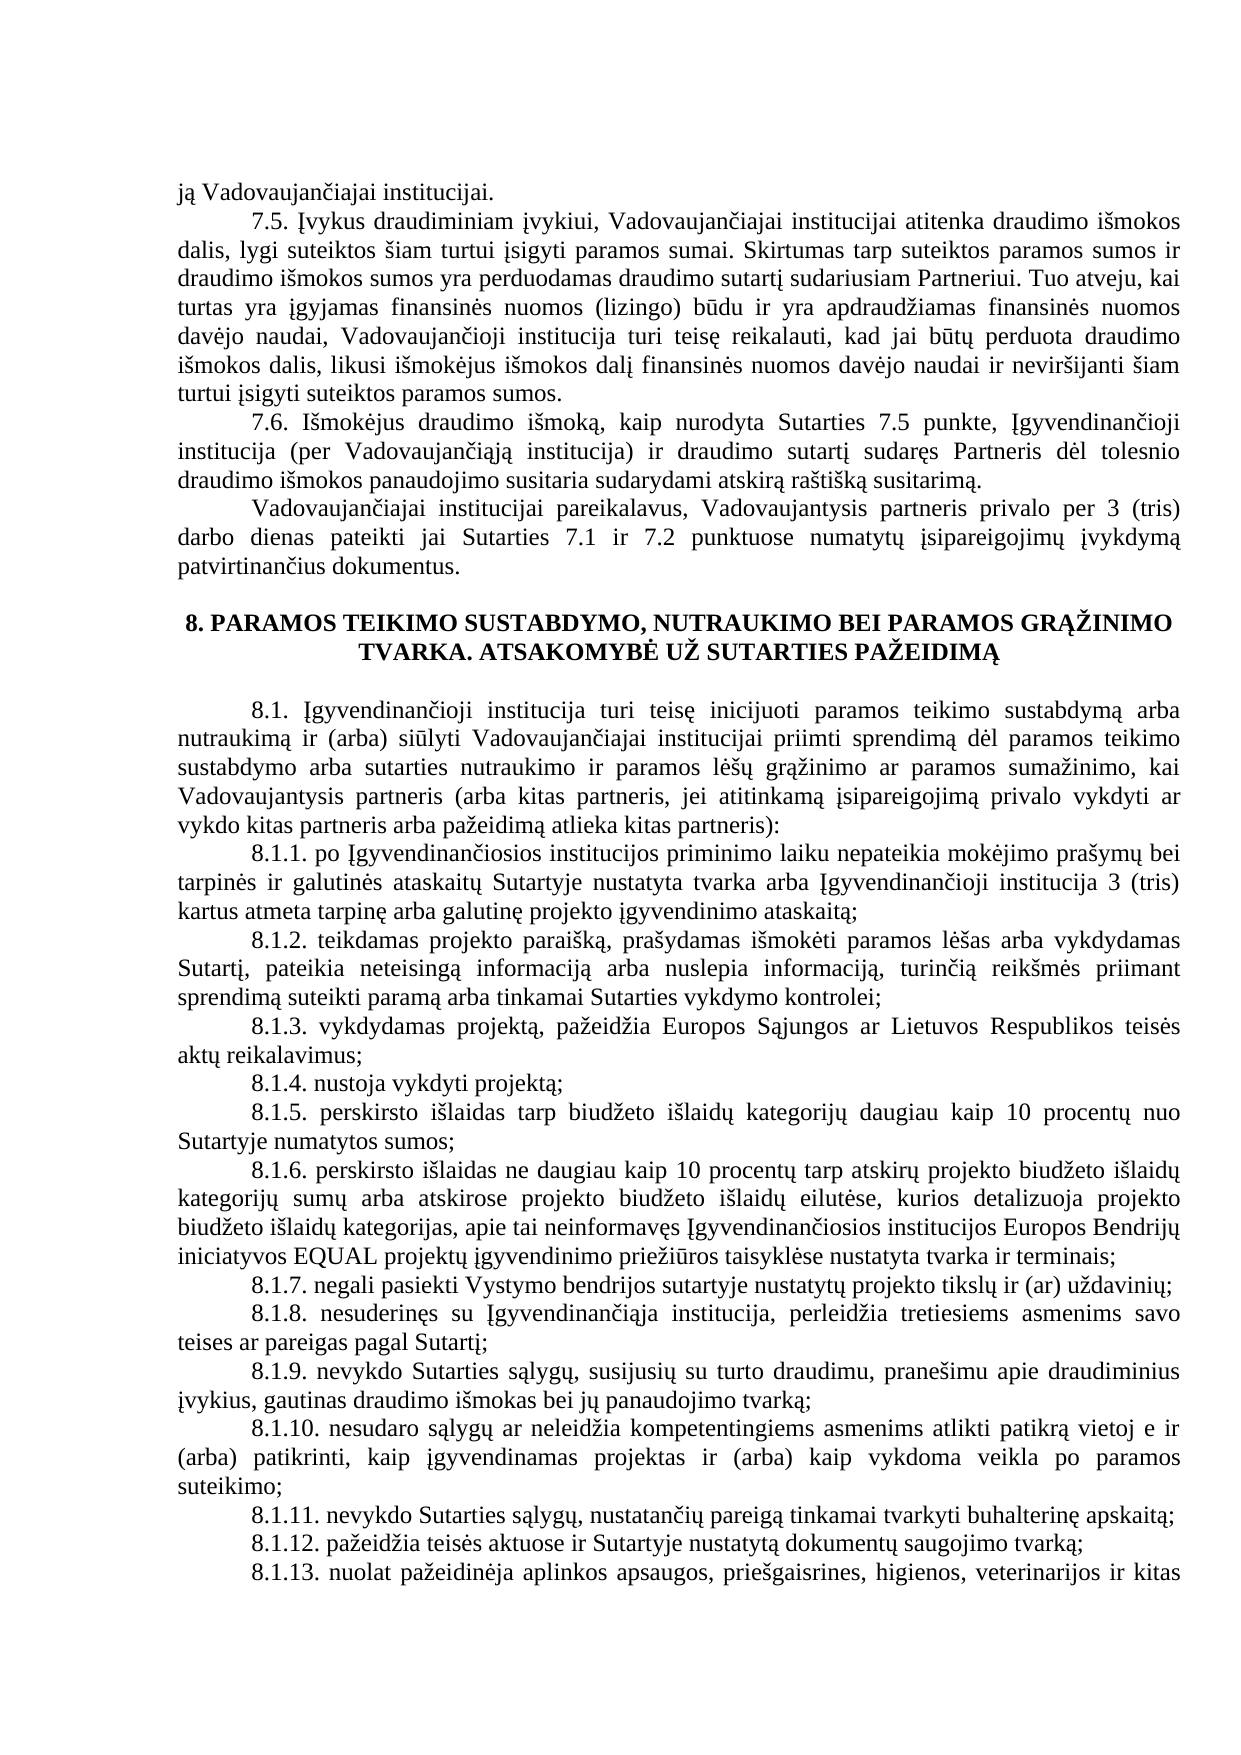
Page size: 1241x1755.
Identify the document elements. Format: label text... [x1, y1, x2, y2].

text 8.1.3. vykdydamas projektą, pažeidžia Europos Sąjungos ar Lietuvos Respublikos teisės aktų reikalavimus; [177, 1011, 1181, 1068]
text Vadovaujančiajai institucijai pareikalavus, Vadovaujantysis partneris privalo per 3 (tris) darbo dienas pateikti jai Sutarties 7.1 ir 7.2 punktuose numatytų įsipareigojimų įvykdymą patvirtinančius dokumentus. [177, 493, 1181, 580]
text 8. PARAMOS TEIKIMO SUSTABDYMO, NUTRAUKIMO BEI PARAMOS GRĄŽINIMO TVARKA. ATSAKOMYBĖ UŽ SUTARTIES PAŽEIDIMĄ [177, 608, 1181, 666]
text 7.6. Išmokėjus draudimo išmoką, kaip nurodyta Sutarties 7.5 punkte, Įgyvendinančioji institucija (per Vadovaujančiąją institucija) ir draudimo sutartį sudaręs Partneris dėl tolesnio draudimo išmokos panaudojimo susitaria sudarydami atskirą raštišką susitarimą. [177, 407, 1181, 493]
text 8.1.8. nesuderinęs su Įgyvendinančiąja institucija, perleidžia tretiesiems asmenims savo teises ar pareigas pagal Sutartį; [177, 1298, 1181, 1356]
text 8.1.6. perskirsto išlaidas ne daugiau kaip 10 procentų tarp atskirų projekto biudžeto išlaidų kategorijų sumų arba atskirose projekto biudžeto išlaidų eilutėse, kurios detalizuoja projekto biudžeto išlaidų kategorijas, apie tai neinformavęs Įgyvendinančiosios institucijos Europos Bendrijų iniciatyvos EQUAL projektų įgyvendinimo priežiūros taisyklėse nustatyta tvarka ir terminais; [177, 1155, 1181, 1270]
text 8.1.13. nuolat pažeidinėja aplinkos apsaugos, priešgaisrines, higienos, veterinarijos ir kitas [177, 1557, 1181, 1586]
text 8.1.12. pažeidžia teisės aktuose ir Sutartyje nustatytą dokumentų saugojimo tvarką; [177, 1528, 1181, 1557]
text 7.5. Įvykus draudiminiam įvykiui, Vadovaujančiajai institucijai atitenka draudimo išmokos dalis, lygi suteiktos šiam turtui įsigyti paramos sumai. Skirtumas tarp suteiktos paramos sumos ir draudimo išmokos sumos yra perduodamas draudimo sutartį sudariusiam Partneriui. Tuo atveju, kai turtas yra įgyjamas finansinės nuomos (lizingo) būdu ir yra apdraudžiamas finansinės nuomos davėjo naudai, Vadovaujančioji institucija turi teisę reikalauti, kad jai būtų perduota draudimo išmokos dalis, likusi išmokėjus išmokos dalį finansinės nuomos davėjo naudai ir neviršijanti šiam turtui įsigyti suteiktos paramos sumos. [177, 206, 1181, 407]
text 8.1.11. nevykdo Sutarties sąlygų, nustatančių pareigą tinkamai tvarkyti buhalterinę apskaitą; [177, 1500, 1181, 1528]
text 8.1. Įgyvendinančioji institucija turi teisę inicijuoti paramos teikimo sustabdymą arba nutraukimą ir (arba) siūlyti Vadovaujančiajai institucijai priimti sprendimą dėl paramos teikimo sustabdymo arba sutarties nutraukimo ir paramos lėšų grąžinimo ar paramos sumažinimo, kai Vadovaujantysis partneris (arba kitas partneris, jei atitinkamą įsipareigojimą privalo vykdyti ar vykdo kitas partneris arba pažeidimą atlieka kitas partneris): [177, 695, 1181, 838]
text 8.1.10. nesudaro sąlygų ar neleidžia kompetentingiems asmenims atlikti patikrą vietoj e ir (arba) patikrinti, kaip įgyvendinamas projektas ir (arba) kaip vykdoma veikla po paramos suteikimo; [177, 1413, 1181, 1500]
text 8.1.5. perskirsto išlaidas tarp biudžeto išlaidų kategorijų daugiau kaip 10 procentų nuo Sutartyje numatytos sumos; [177, 1097, 1181, 1155]
text 8.1.9. nevykdo Sutarties sąlygų, susijusių su turto draudimu, pranešimu apie draudiminius įvykius, gautinas draudimo išmokas bei jų panaudojimo tvarką; [177, 1356, 1181, 1413]
text 8.1.7. negali pasiekti Vystymo bendrijos sutartyje nustatytų projekto tikslų ir (ar) uždavinių; [177, 1270, 1181, 1298]
text 8.1.2. teikdamas projekto paraišką, prašydamas išmokėti paramos lėšas arba vykdydamas Sutartį, pateikia neteisingą informaciją arba nuslepia informaciją, turinčią reikšmės priimant sprendimą suteikti paramą arba tinkamai Sutarties vykdymo kontrolei; [177, 925, 1181, 1011]
text 8.1.4. nustoja vykdyti projektą; [177, 1068, 1181, 1097]
text ją Vadovaujančiajai institucijai. [177, 177, 1181, 206]
text 8.1.1. po Įgyvendinančiosios institucijos priminimo laiku nepateikia mokėjimo prašymų bei tarpinės ir galutinės ataskaitų Sutartyje nustatyta tvarka arba Įgyvendinančioji institucija 3 (tris) kartus atmeta tarpinę arba galutinę projekto įgyvendinimo ataskaitą; [177, 838, 1181, 925]
